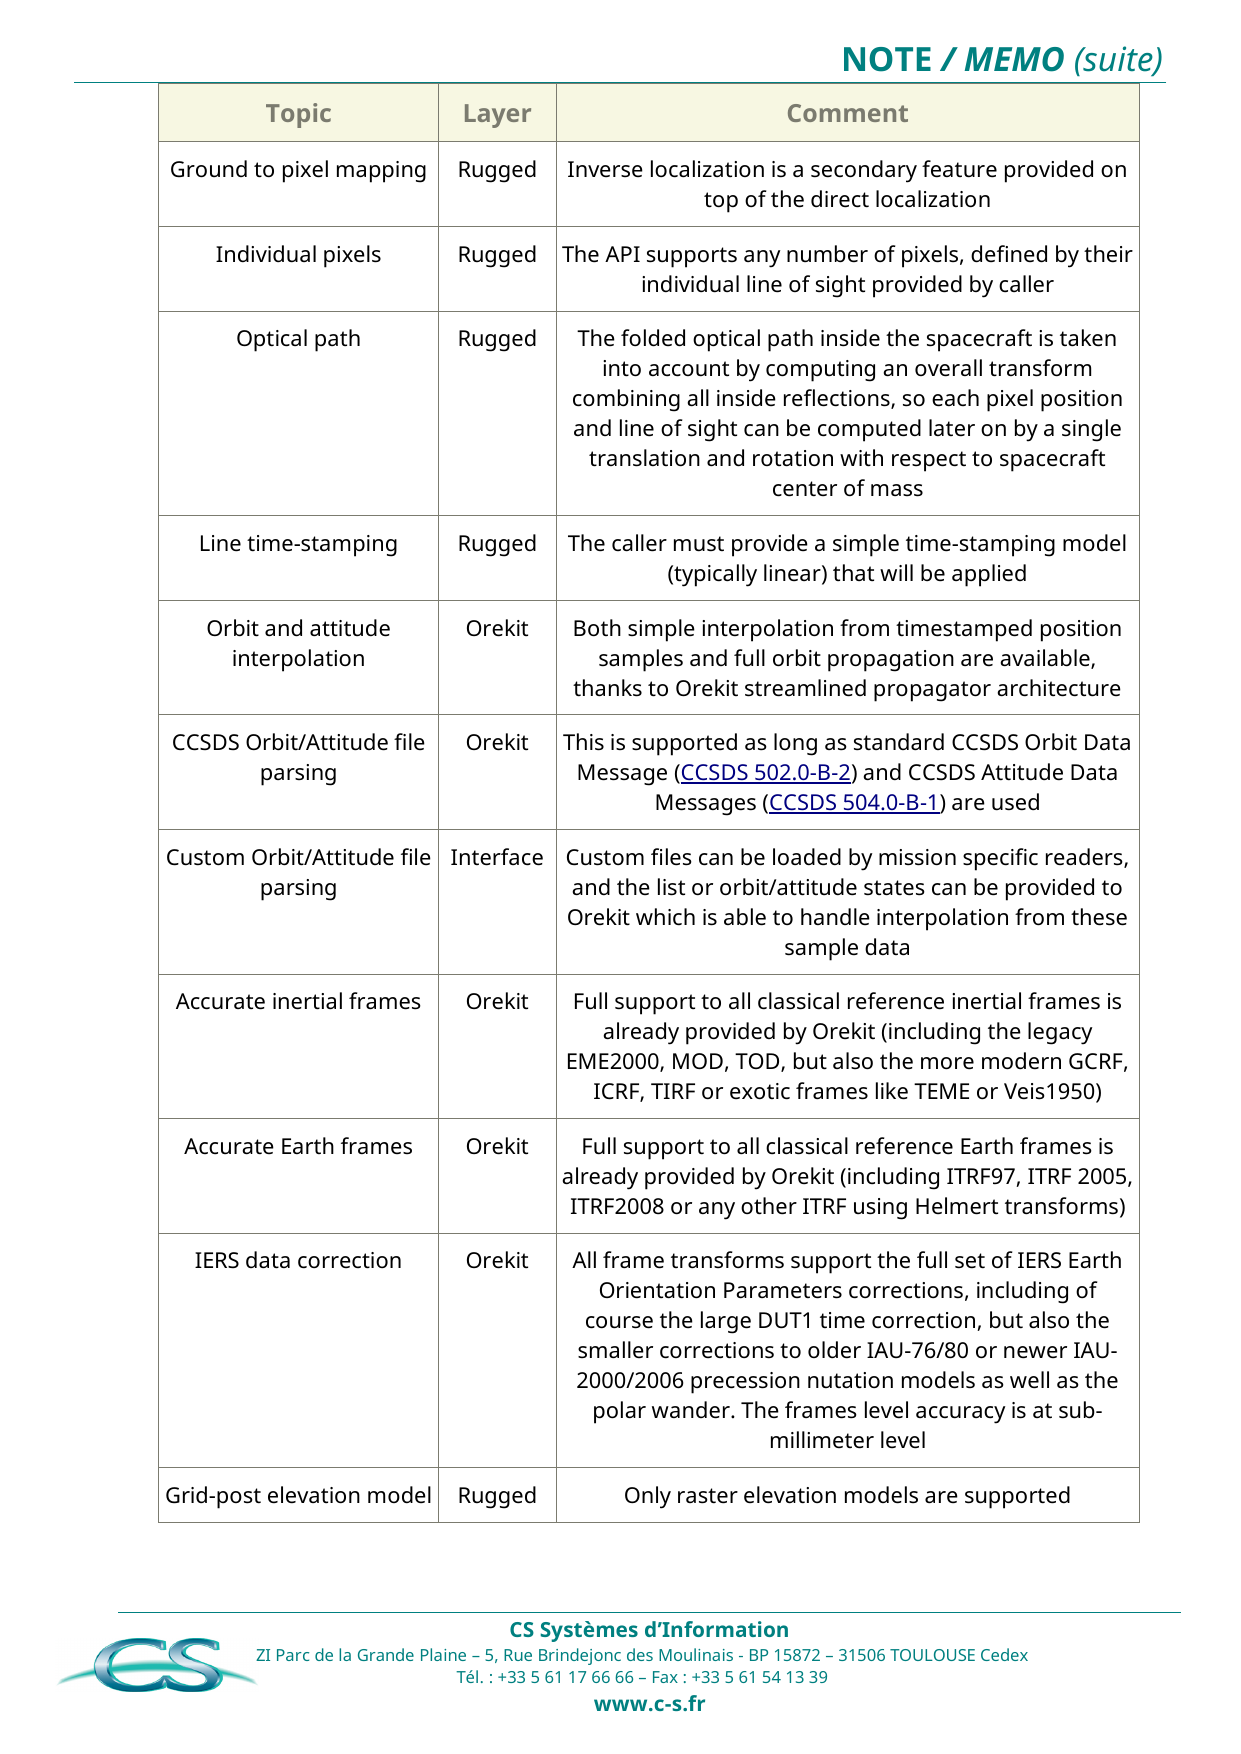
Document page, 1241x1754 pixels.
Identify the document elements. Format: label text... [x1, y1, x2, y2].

table_cell Rugged [439, 312, 556, 515]
table_cell Inverse localization is a secondary feature provided on top of the direct localization [557, 142, 1139, 226]
table_cell Custom files can be loaded by mission specific readers, and the list or orbit/attitude states can be provided to Orekit which is able to handle interpolation from these sample data [557, 830, 1139, 973]
table_cell Orekit [439, 715, 556, 829]
table_cell Individual pixels [159, 227, 438, 311]
table_cell Rugged [439, 1468, 556, 1522]
table_cell Full support to all classical reference Earth frames is already provided by Orekit (including ITRF97, ITRF 2005, ITRF2008 or any other ITRF using Helmert transforms) [557, 1119, 1139, 1233]
table_cell Orekit [439, 1234, 556, 1467]
table_cell Grid-post elevation model [159, 1468, 438, 1522]
table_cell Rugged [439, 142, 556, 226]
table_cell Optical path [159, 312, 438, 515]
table_cell Orekit [439, 1119, 556, 1233]
table_cell Accurate Earth frames [159, 1119, 438, 1233]
table_header Layer [439, 84, 556, 141]
table_header Topic [159, 84, 438, 141]
table_cell Full support to all classical reference inertial frames is already provided by Orekit (including the legacy EME2000, MOD, TOD, but also the more modern GCRF, ICRF, TIRF or exotic frames like TEME or Veis1950) [557, 975, 1139, 1118]
table_cell Accurate inertial frames [159, 975, 438, 1118]
table_cell Only raster elevation models are supported [557, 1468, 1139, 1522]
table_cell CCSDS Orbit/Attitude file parsing [159, 715, 438, 829]
table_cell Orekit [439, 975, 556, 1118]
table_cell Interface [439, 830, 556, 973]
table_cell IERS data correction [159, 1234, 438, 1467]
table_cell The folded optical path inside the spacecraft is taken into account by computing an overall transform combining all inside reflections, so each pixel position and line of sight can be computed later on by a single translation and rotation with respect to spacecraft center of mass [557, 312, 1139, 515]
table_cell Custom Orbit/Attitude file parsing [159, 830, 438, 973]
table_cell Orekit [439, 601, 556, 714]
picture [55, 1638, 259, 1692]
table_cell Both simple interpolation from timestamped position samples and full orbit propagation are available, thanks to Orekit streamlined propagator architecture [557, 601, 1139, 714]
table_cell Rugged [439, 516, 556, 600]
table_cell All frame transforms support the full set of IERS Earth Orientation Parameters corrections, including of course the large DUT1 time correction, but also the smaller corrections to older IAU-76/80 or newer IAU-2000/2006 precession nutation models as well as the polar wander. The frames level accuracy is at sub-millimeter level [557, 1234, 1139, 1467]
table_cell This is supported as long as standard CCSDS Orbit Data Message (CCSDS 502.0-B-2) and CCSDS Attitude Data Messages (CCSDS 504.0-B-1) are used [557, 715, 1139, 829]
table_cell Orbit and attitude interpolation [159, 601, 438, 714]
table_cell Ground to pixel mapping [159, 142, 438, 226]
table_header Comment [557, 84, 1139, 141]
table_cell The caller must provide a simple time-stamping model (typically linear) that will be applied [557, 516, 1139, 600]
table_cell The API supports any number of pixels, defined by their individual line of sight provided by caller [557, 227, 1139, 311]
table_cell Line time-stamping [159, 516, 438, 600]
table_cell Rugged [439, 227, 556, 311]
